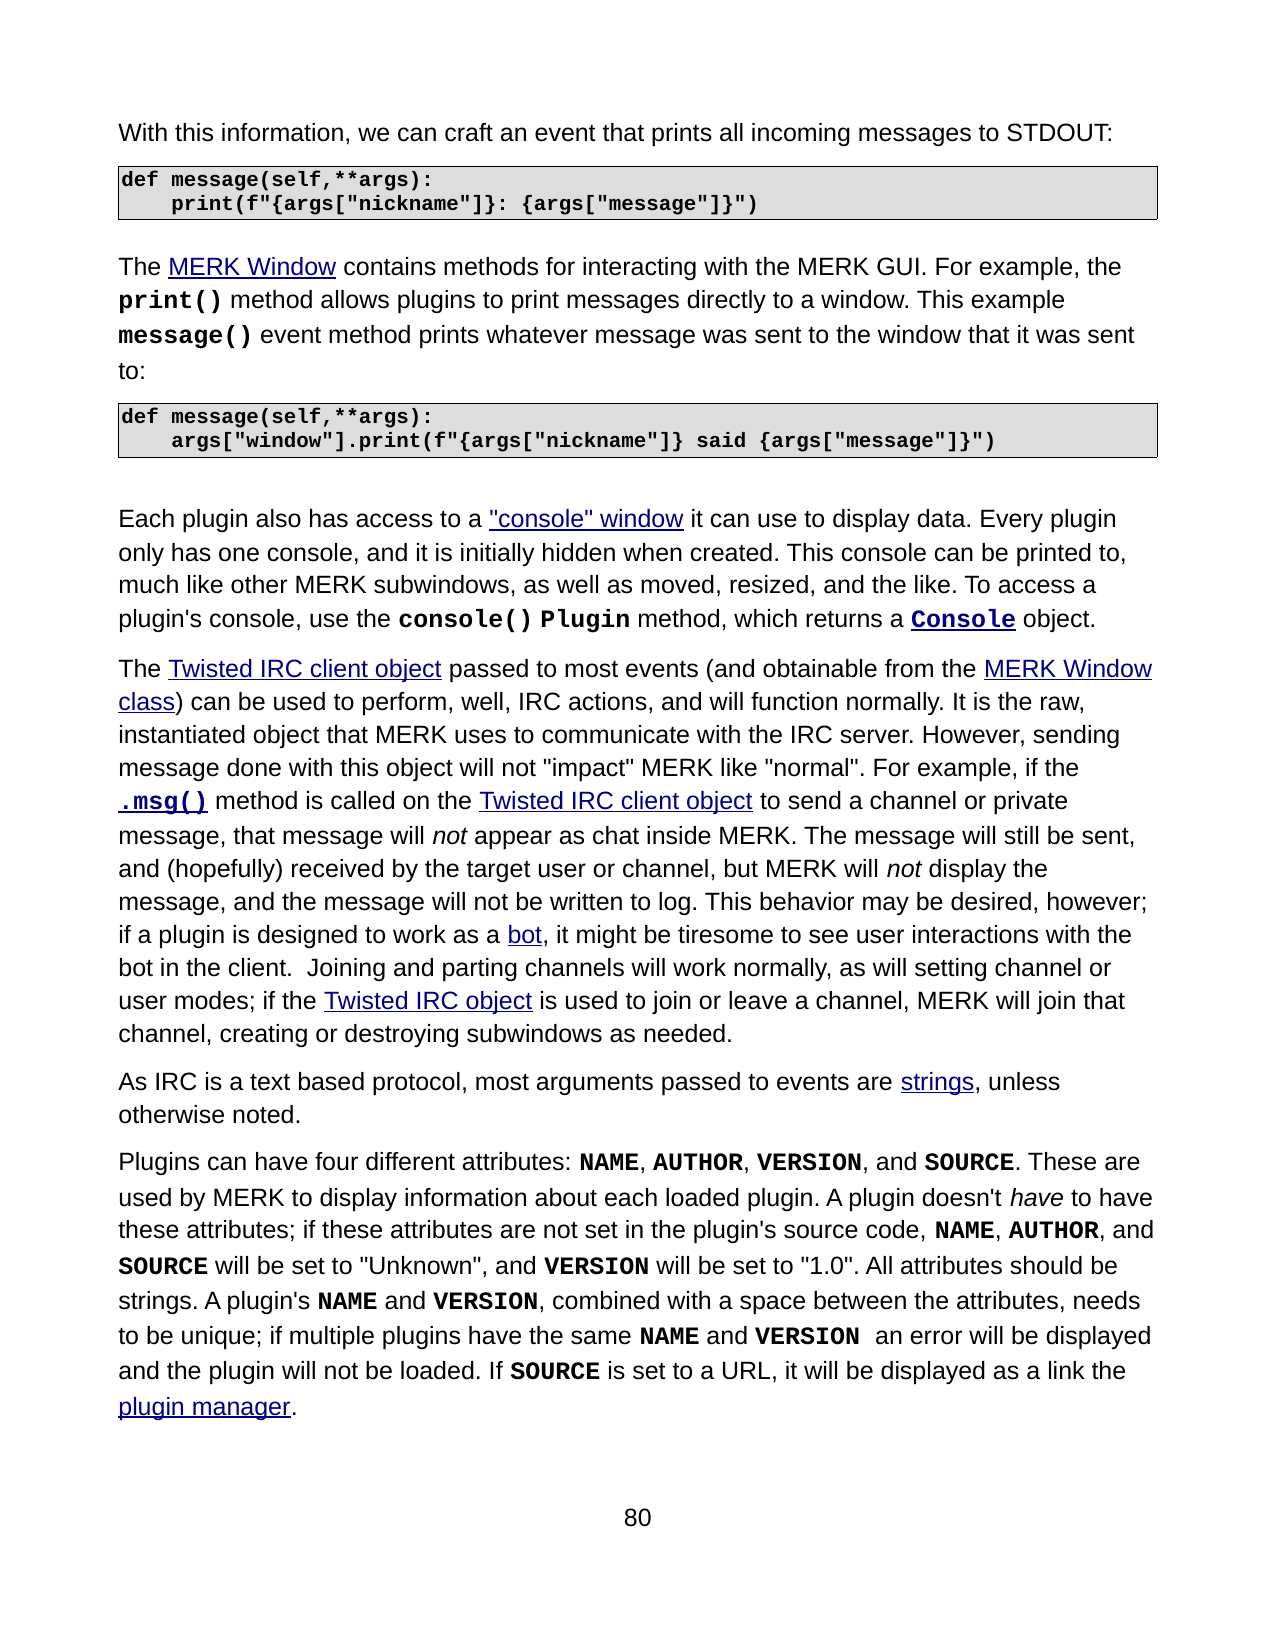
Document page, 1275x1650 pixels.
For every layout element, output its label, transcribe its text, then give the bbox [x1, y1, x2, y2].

text Plugins can have four different attributes: NAME, AUTHOR, VERSION, and SOURCE. These are used by MERK to display information about each loaded plugin. A plugin doesn't have to have these attributes; if these attributes are not set in the plugin's source code, NAME, AUTHOR, and SOURCE will be set to "Unknown", and VERSION will be set to "1.0". All attributes should be strings. A plugin's NAME and VERSION, combined with a space between the attributes, needs to be unique; if multiple plugins have the same NAME and VERSION an error will be displayed and the plugin will not be loaded. If SOURCE is set to a URL, it will be displayed as a link the plugin manager. [118, 1147, 1157, 1420]
text As IRC is a text based protocol, most arguments passed to events are strings, unless otherwise noted. [118, 1067, 1157, 1128]
table_header def message(self,**args): print(f"{args["nickname"]}: {args["message"]}") [119, 167, 1157, 219]
text With this information, we can craft an event that prints all incoming messages to STDOUT: [118, 118, 1157, 147]
table_header def message(self,**args): args["window"].print(f"{args["nickname"]} said {args["message"]}") [119, 404, 1157, 457]
text The Twisted IRC client object passed to most events (and obtainable from the MERK Window class) can be used to perform, well, IRC actions, and will function normally. It is the raw, instantiated object that MERK uses to communicate with the IRC server. However, sending message done with this object will not "impact" MERK like "normal". For example, if the .msg() method is called on the Twisted IRC client object to send a channel or private message, that message will not appear as chat inside MERK. The message will still be sent, and (hopefully) received by the target user or channel, but MERK will not display the message, and the message will not be written to log. This behavior may be desired, however; if a plugin is designed to work as a bot, it might be tiresome to see user interactions with the bot in the client. Joining and parting channels will work normally, as will setting channel or user modes; if the Twisted IRC object is used to join or leave a channel, MERK will join that channel, creating or destroying subwindows as needed. [118, 654, 1157, 1048]
text Each plugin also has access to a "console" window it can use to display data. Every plugin only has one console, and it is initially hidden when created. This console can be printed to, much like other MERK subwindows, as well as moved, resized, and the like. To access a plugin's console, use the console() Plugin method, which returns a Console object. [118, 504, 1157, 634]
text The MERK Window contains methods for interacting with the MERK GUI. For example, the print() method allows plugins to print messages directly to a window. This example message() event method prints whatever message was sent to the window that it was sent to: [118, 220, 1157, 384]
